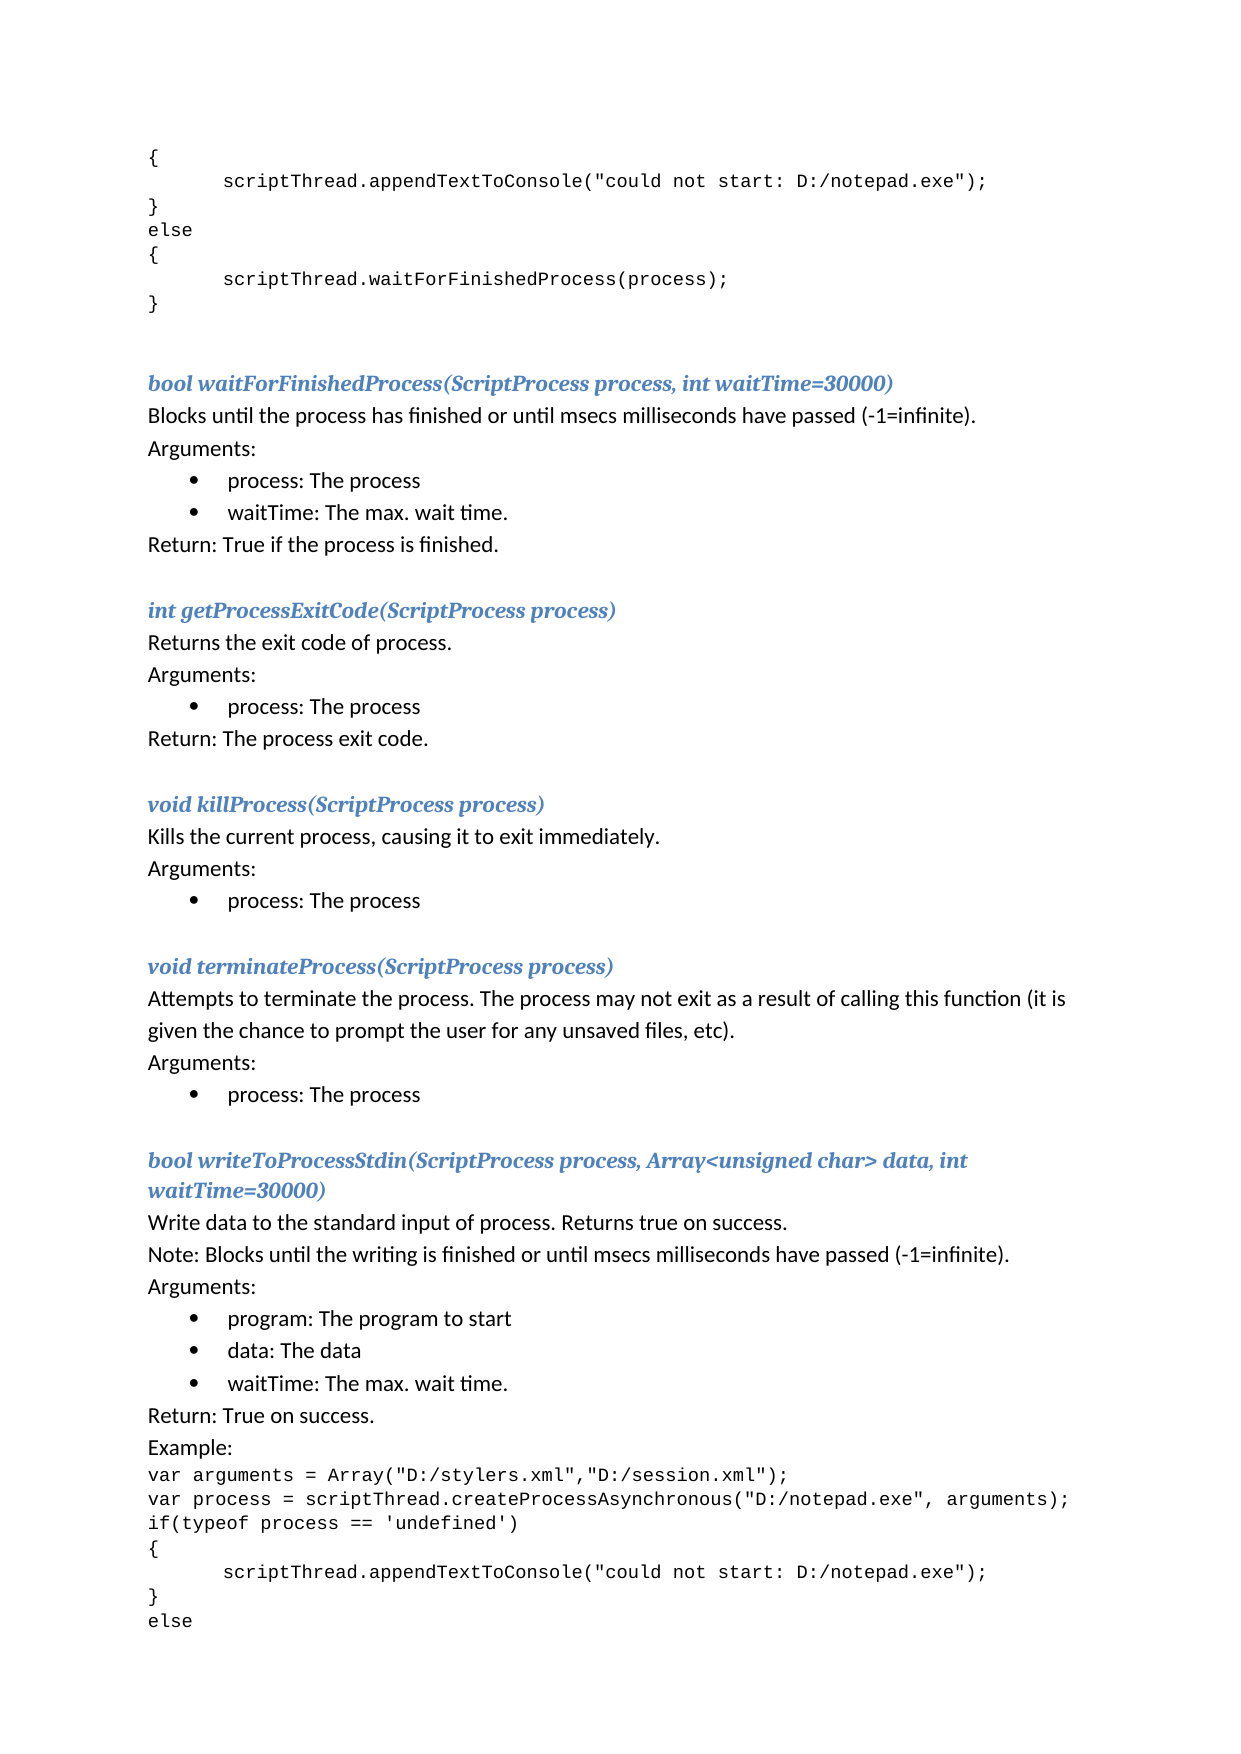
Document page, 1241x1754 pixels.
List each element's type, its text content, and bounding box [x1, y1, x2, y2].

text Return: True if the process is finished. [148, 530, 1093, 558]
text Blocks until the process has finished or until msecs milliseconds have passed (-1=infinite). [148, 401, 1093, 429]
subtitle bool waitForFinishedProcess(ScriptProcess process, int waitTime=30000) [148, 371, 1093, 398]
text Write data to the standard input of process. Returns true on success. [148, 1208, 1093, 1236]
text Arguments: [148, 854, 1093, 882]
list process: The process [190, 692, 1093, 720]
text Arguments: [148, 434, 1093, 462]
text scriptThread.waitForFinishedProcess(process); [148, 269, 1093, 291]
subtitle void killProcess(ScriptProcess process) [148, 792, 1093, 818]
text Return: The process exit code. [148, 724, 1093, 752]
list data: The data [190, 1337, 1093, 1365]
text { [148, 148, 1093, 169]
text Returns the exit code of process. [148, 628, 1093, 656]
text } [148, 294, 1093, 315]
list process: The process [190, 466, 1093, 494]
text scriptThread.appendTextToConsole("could not start: D:/notepad.exe"); [148, 1563, 1093, 1584]
text Arguments: [148, 1272, 1093, 1300]
subtitle void terminateProcess(ScriptProcess process) [148, 953, 1093, 980]
text else [148, 221, 1093, 242]
text } [148, 196, 1093, 218]
text { [148, 1538, 1093, 1560]
text Attempts to terminate the process. The process may not exit as a result of calling this function (it is given the chance to prompt the user for any unsaved files, etc). [148, 984, 1093, 1044]
list process: The process [190, 1080, 1093, 1108]
text Note: Blocks until the writing is finished or until msecs milliseconds have passed (-1=infinite). [148, 1240, 1093, 1268]
text } [148, 1587, 1093, 1608]
list process: The process [190, 886, 1093, 914]
text Kills the current process, causing it to exit immediately. [148, 822, 1093, 850]
subtitle int getProcessExitCode(ScriptProcess process) [148, 597, 1093, 624]
text Example: [148, 1433, 1093, 1461]
text var arguments = Array("D:/stylers.xml","D:/session.xml"); [148, 1465, 1093, 1487]
text scriptThread.appendTextToConsole("could not start: D:/notepad.exe"); [148, 172, 1093, 193]
list program: The program to start [190, 1304, 1093, 1332]
text if(typeof process == 'undefined') [148, 1514, 1093, 1535]
subtitle bool writeToProcessStdin(ScriptProcess process, Array<unsigned char> data, int waitTime=30000) [148, 1147, 1093, 1204]
text else [148, 1612, 1093, 1633]
text Arguments: [148, 660, 1093, 688]
list waitTime: The max. wait time. [190, 1369, 1093, 1397]
text Arguments: [148, 1048, 1093, 1076]
text { [148, 245, 1093, 266]
text var process = scriptThread.createProcessAsynchronous("D:/notepad.exe", arguments); [148, 1490, 1093, 1511]
list waitTime: The max. wait time. [190, 498, 1093, 526]
text Return: True on success. [148, 1401, 1093, 1429]
